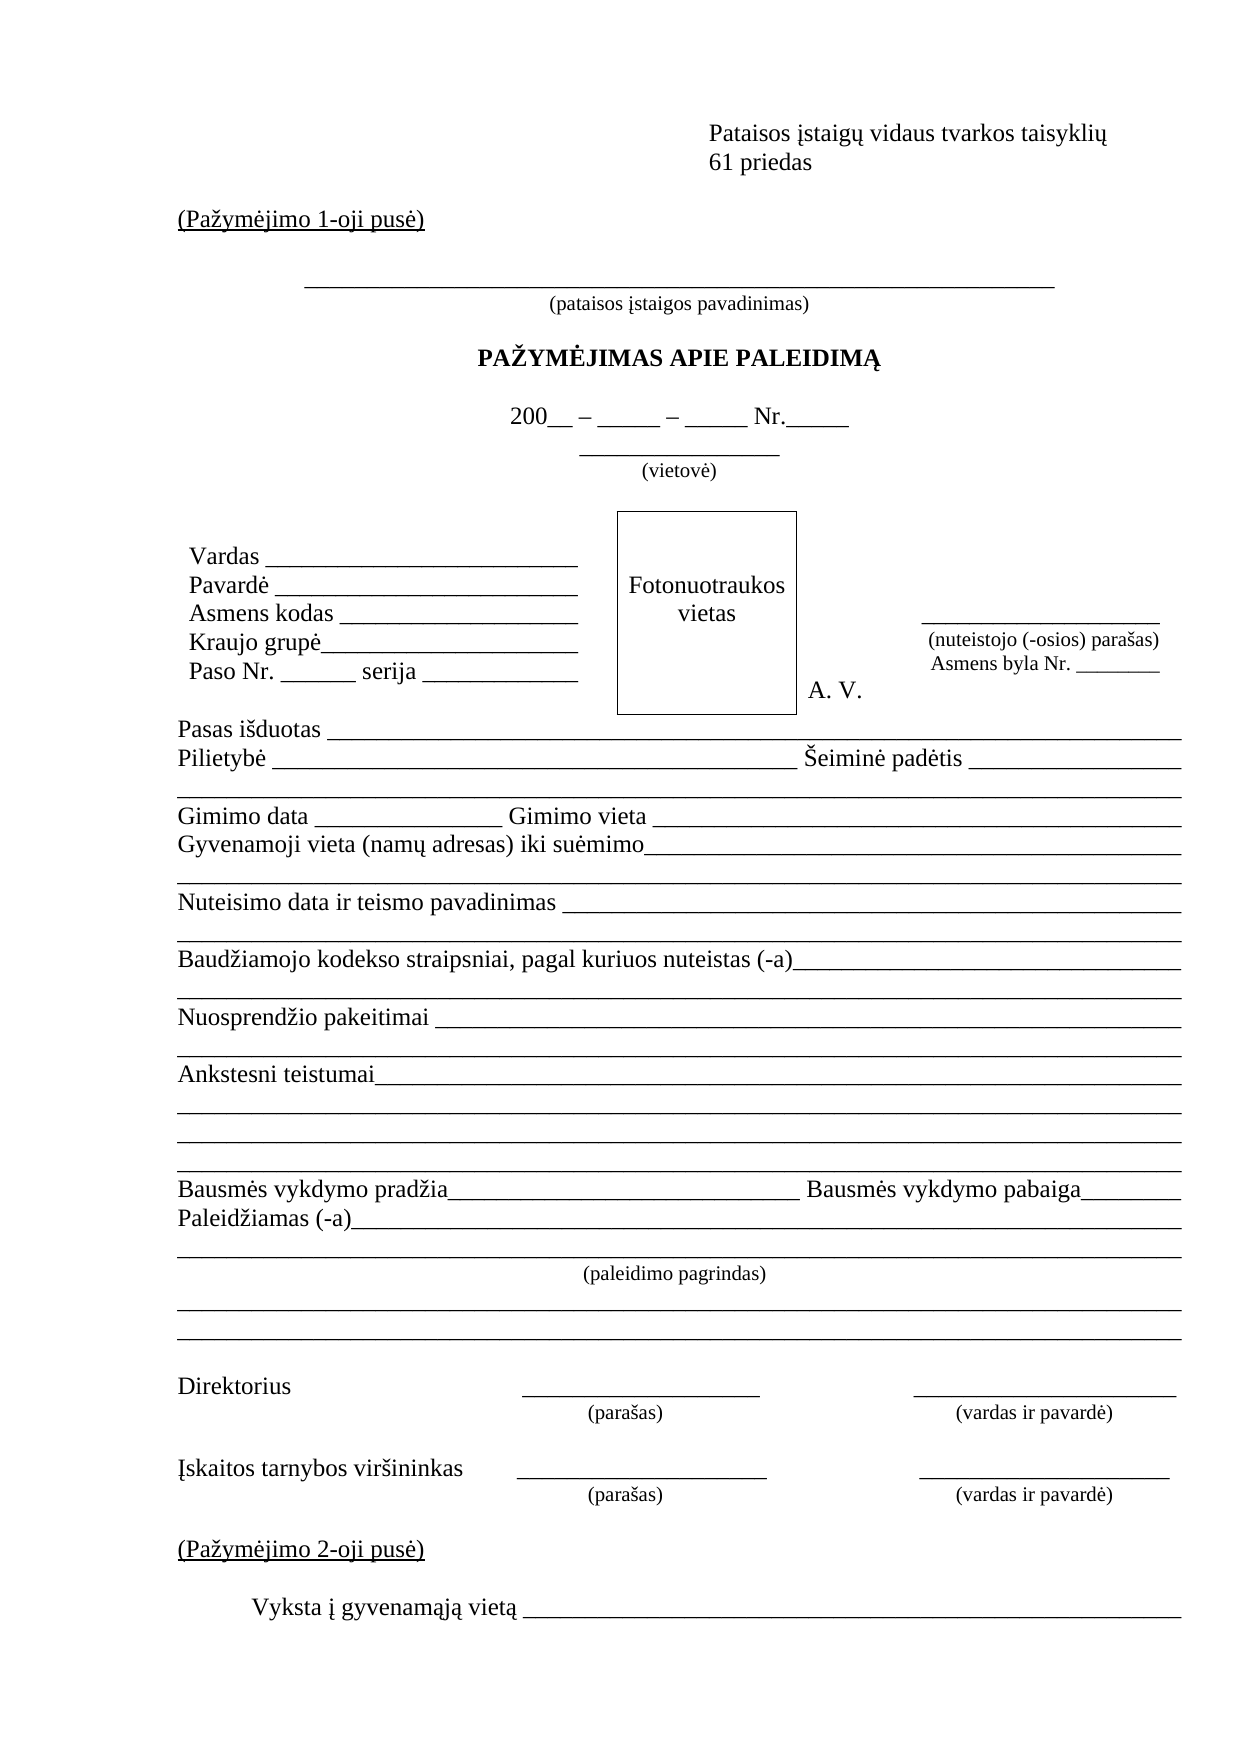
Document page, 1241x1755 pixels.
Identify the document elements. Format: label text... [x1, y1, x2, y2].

text (pataisos įstaigos pavadinimas) [177, 291, 1181, 315]
text Įskaitos tarnybos viršininkas ___________________ ____________________ [177, 1453, 1181, 1481]
text (Pažymėjimo 1-oji pusė) [177, 204, 1181, 233]
text Vyksta į gyvenamąją vietą [177, 1592, 1181, 1621]
text PAŽYMĖJIMAS APIE PALEIDIMĄ [177, 343, 1181, 372]
text Nuosprendžio pakeitimai [177, 1002, 1181, 1031]
text Baudžiamojo kodekso straipsniai, pagal kuriuos nuteistas (-a) [177, 944, 1181, 973]
text (vietovė) [177, 458, 1181, 482]
text (parašas) (vardas ir pavardė) [177, 1400, 1181, 1424]
text Ankstesni teistumai [177, 1059, 1181, 1088]
text ____________________________________________________________ [177, 262, 1181, 291]
text Gyvenamoji vieta (namų adresas) iki suėmimo [177, 829, 1181, 858]
text Pataisos įstaigų vidaus tvarkos taisyklių [709, 118, 1181, 147]
text Bausmės vykdymo pradžia Bausmės vykdymo pabaiga________ [177, 1174, 1181, 1203]
text ________________ [177, 430, 1181, 458]
table_header Fotonuotraukos vietas [618, 512, 796, 713]
text Nuteisimo data ir teismo pavadinimas [177, 887, 1181, 916]
text Pilietybė Šeiminė padėtis _________________ [177, 743, 1181, 772]
text Gimimo data _______________ Gimimo vieta [177, 801, 1181, 829]
text 200__ – _____ – _____ Nr._____ [177, 401, 1181, 430]
text Paleidžiamas (-a) [177, 1203, 1181, 1257]
text (paleidimo pagrindas) [448, 1261, 1181, 1285]
table_header (nuteistojo (-osios) parašas) Asmens byla Nr. ________ A. V. [797, 511, 1171, 713]
table_header Vardas Pavardė Asmens kodas Kraujo grupė Paso Nr. ______ serija [177, 511, 617, 713]
text 61 priedas [177, 147, 1181, 176]
text Pasas išduotas [177, 714, 1181, 743]
text (parašas) (vardas ir pavardė) [177, 1481, 1181, 1506]
text (Pažymėjimo 2-oji pusė) [177, 1534, 1181, 1563]
text Direktorius ___________________ _____________________ [177, 1371, 1181, 1400]
